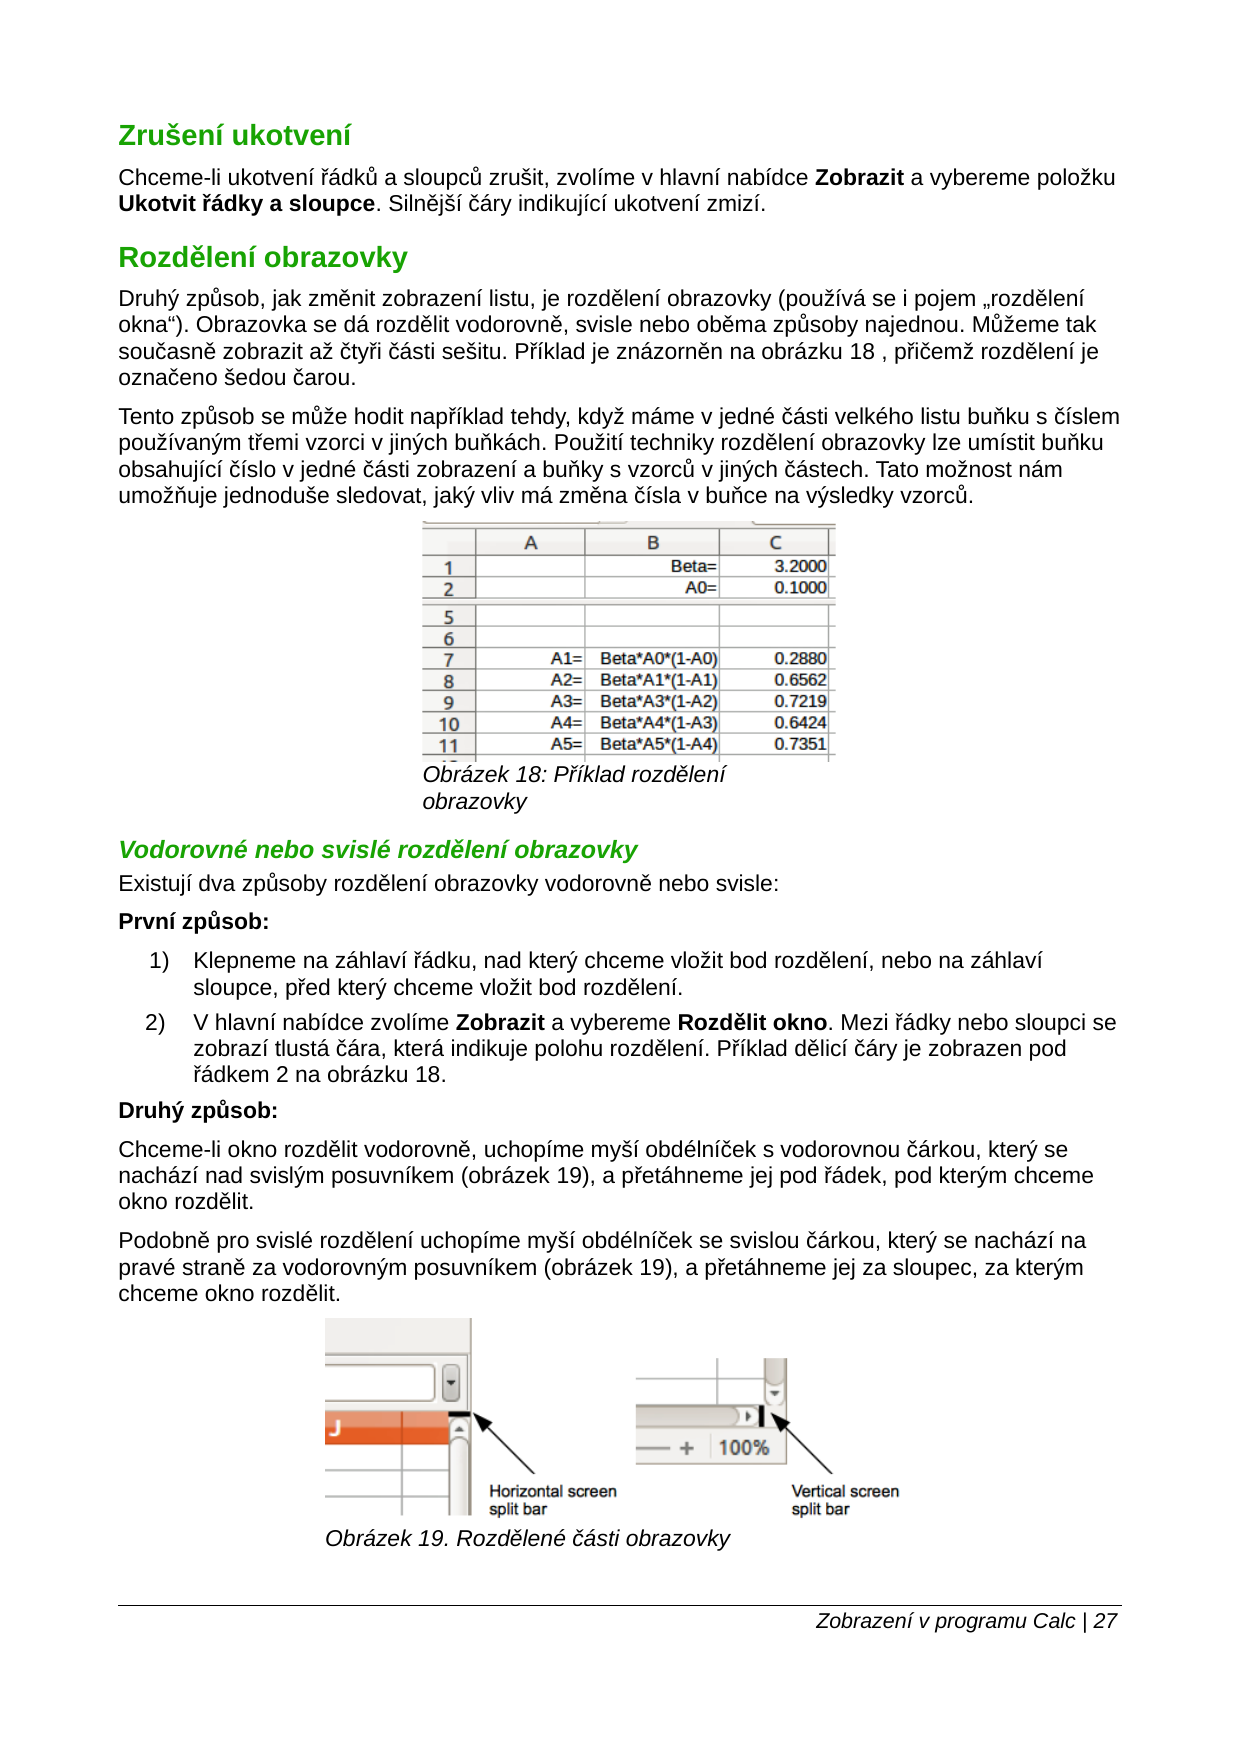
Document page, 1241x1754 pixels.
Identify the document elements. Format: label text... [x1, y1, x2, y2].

subtitle Vodorovné nebo svislé rozdělení obrazovky [118, 835, 1122, 863]
text Podobně pro svislé rozdělení uchopíme myší obdélníček se svislou čárkou, který se nachází na pravé straně za vodorovným posuvníkem (obrázek 19), a přetáhneme jej za sloupec, za kterým chceme okno rozdělit. [118, 1227, 1122, 1306]
text Obrázek 19. Rozdělené části obrazovky [325, 1525, 915, 1551]
text Druhý způsob: [118, 1097, 1122, 1123]
text Chceme-li okno rozdělit vodorovně, uchopíme myší obdélníček s vodorovnou čárkou, který se nachází nad svislým posuvníkem (obrázek 19), a přetáhneme jej pod řádek, pod kterým chceme okno rozdělit. [118, 1136, 1122, 1214]
list Klepneme na záhlaví řádku, nad který chceme vložit bod rozdělení, nebo na záhlaví sloupce, před který chceme vložit bod rozdělení. [169, 947, 1122, 1000]
picture [325, 1318, 916, 1525]
subtitle Rozdělení obrazovky [118, 240, 1122, 273]
text Tento způsob se může hodit například tehdy, když máme v jedné části velkého listu buňku s číslem používaným třemi vzorci v jiných buňkách. Použití techniky rozdělení obrazovky lze umístit buňku obsahující číslo v jedné části zobrazení a buňky s vzorců v jiných částech. Tato možnost nám umožňuje jednoduše sledovat, jaký vliv má změna čísla v buňce na výsledky vzorců. [118, 403, 1122, 508]
subtitle Zrušení ukotvení [118, 118, 1122, 152]
text Druhý způsob, jak změnit zobrazení listu, je rozdělení obrazovky (používá se i pojem „rozdělení okna“). Obrazovka se dá rozdělit vodorovně, svisle nebo oběma způsoby najednou. Můžeme tak současně zobrazit až čtyři části sešitu. Příklad je znázorněn na obrázku 18 , přičemž rozdělení je označeno šedou čarou. [118, 285, 1122, 391]
text Chceme-li ukotvení řádků a sloupců zrušit, zvolíme v hlavní nabídce Zobrazit a vybereme položku Ukotvit řádky a sloupce. Silnější čáry indikující ukotvení zmizí. [118, 163, 1122, 216]
text Obrázek 18: Příklad rozdělení obrazovky [422, 762, 836, 814]
list V hlavní nabídce zvolíme Zobrazit a vybereme Rozdělit okno. Mezi řádky nebo sloupci se zobrazí tlustá čára, která indikuje polohu rozdělení. Příklad dělicí čáry je zobrazen pod řádkem 2 na obrázku 18. [165, 1009, 1122, 1088]
text První způsob: [118, 908, 1122, 935]
text Existují dva způsoby rozdělení obrazovky vodorovně nebo svisle: [118, 869, 1122, 896]
picture [422, 521, 836, 762]
